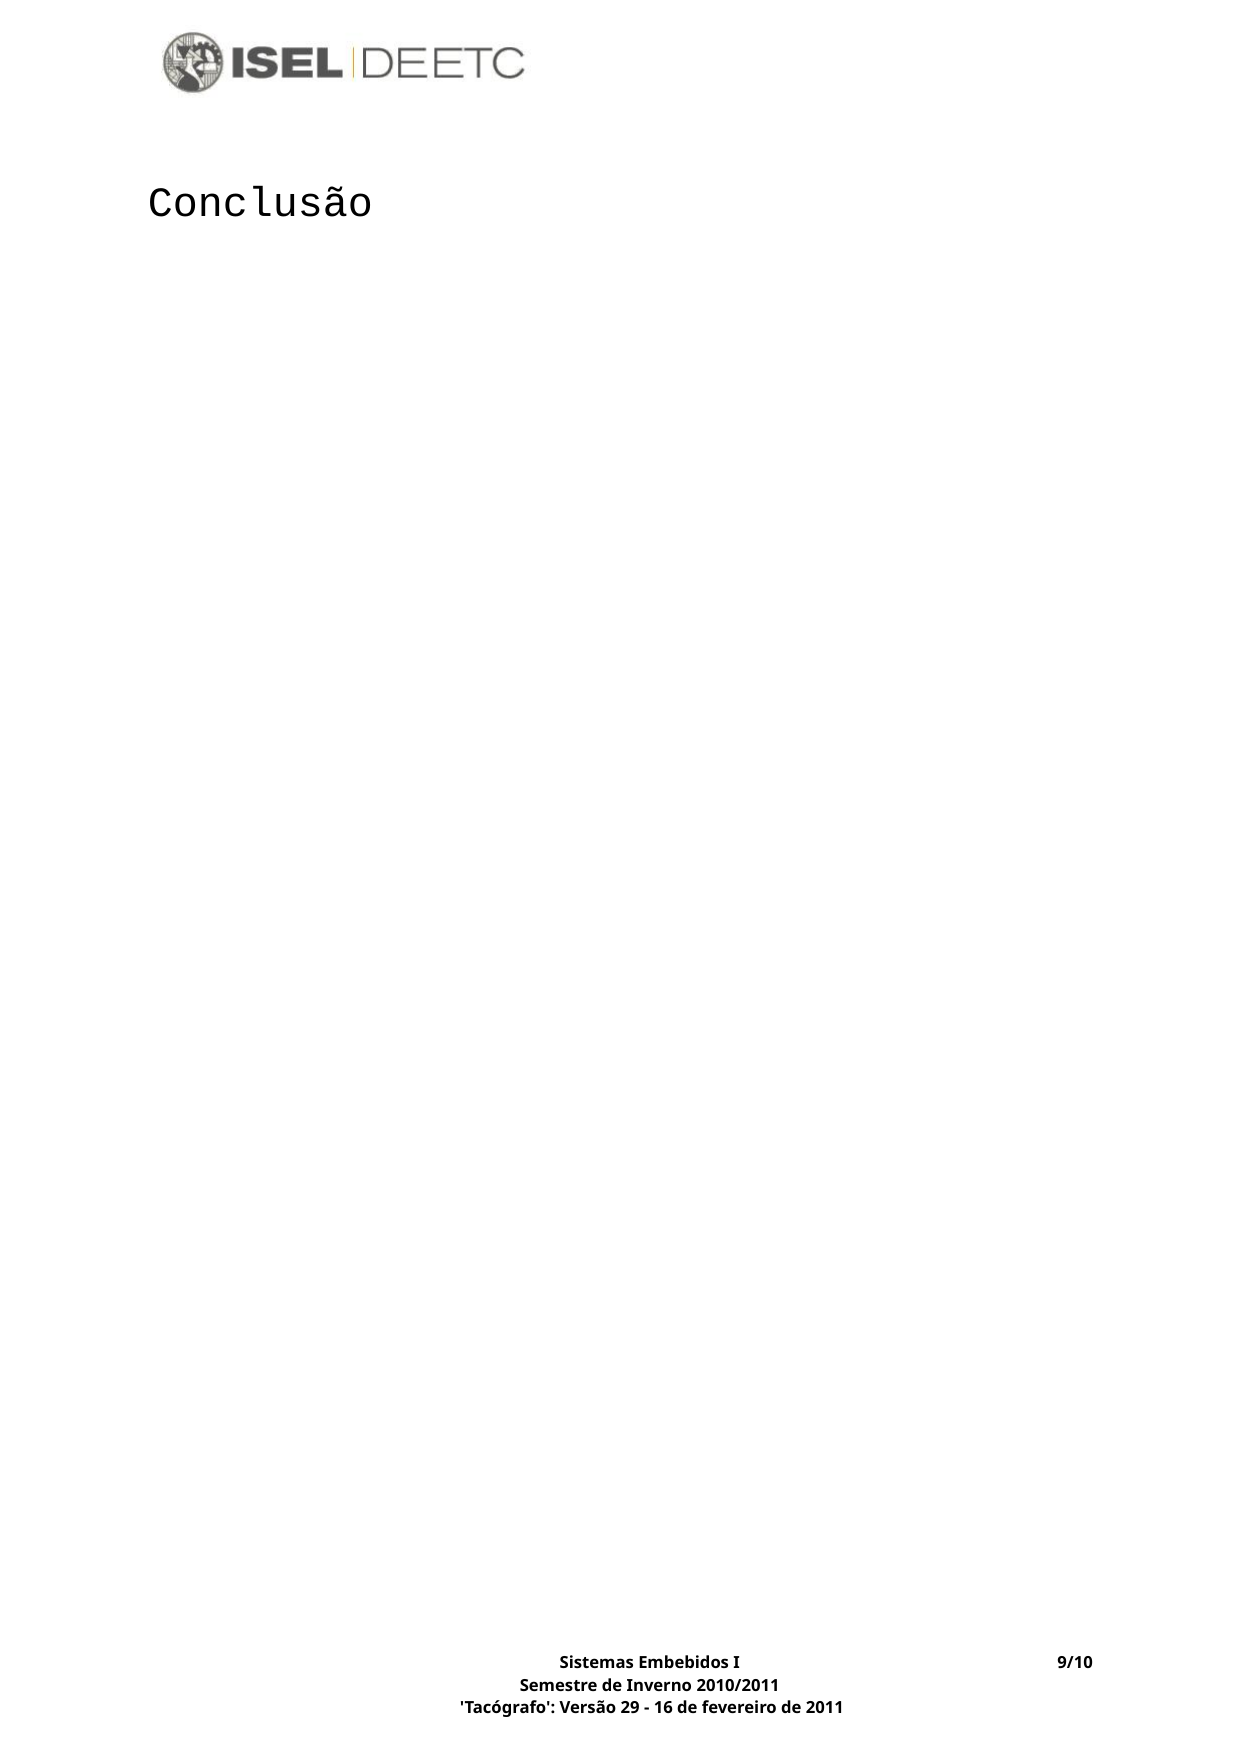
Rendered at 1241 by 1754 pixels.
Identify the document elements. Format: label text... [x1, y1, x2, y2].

subtitle Conclusão [148, 181, 1093, 228]
picture [153, 17, 555, 118]
